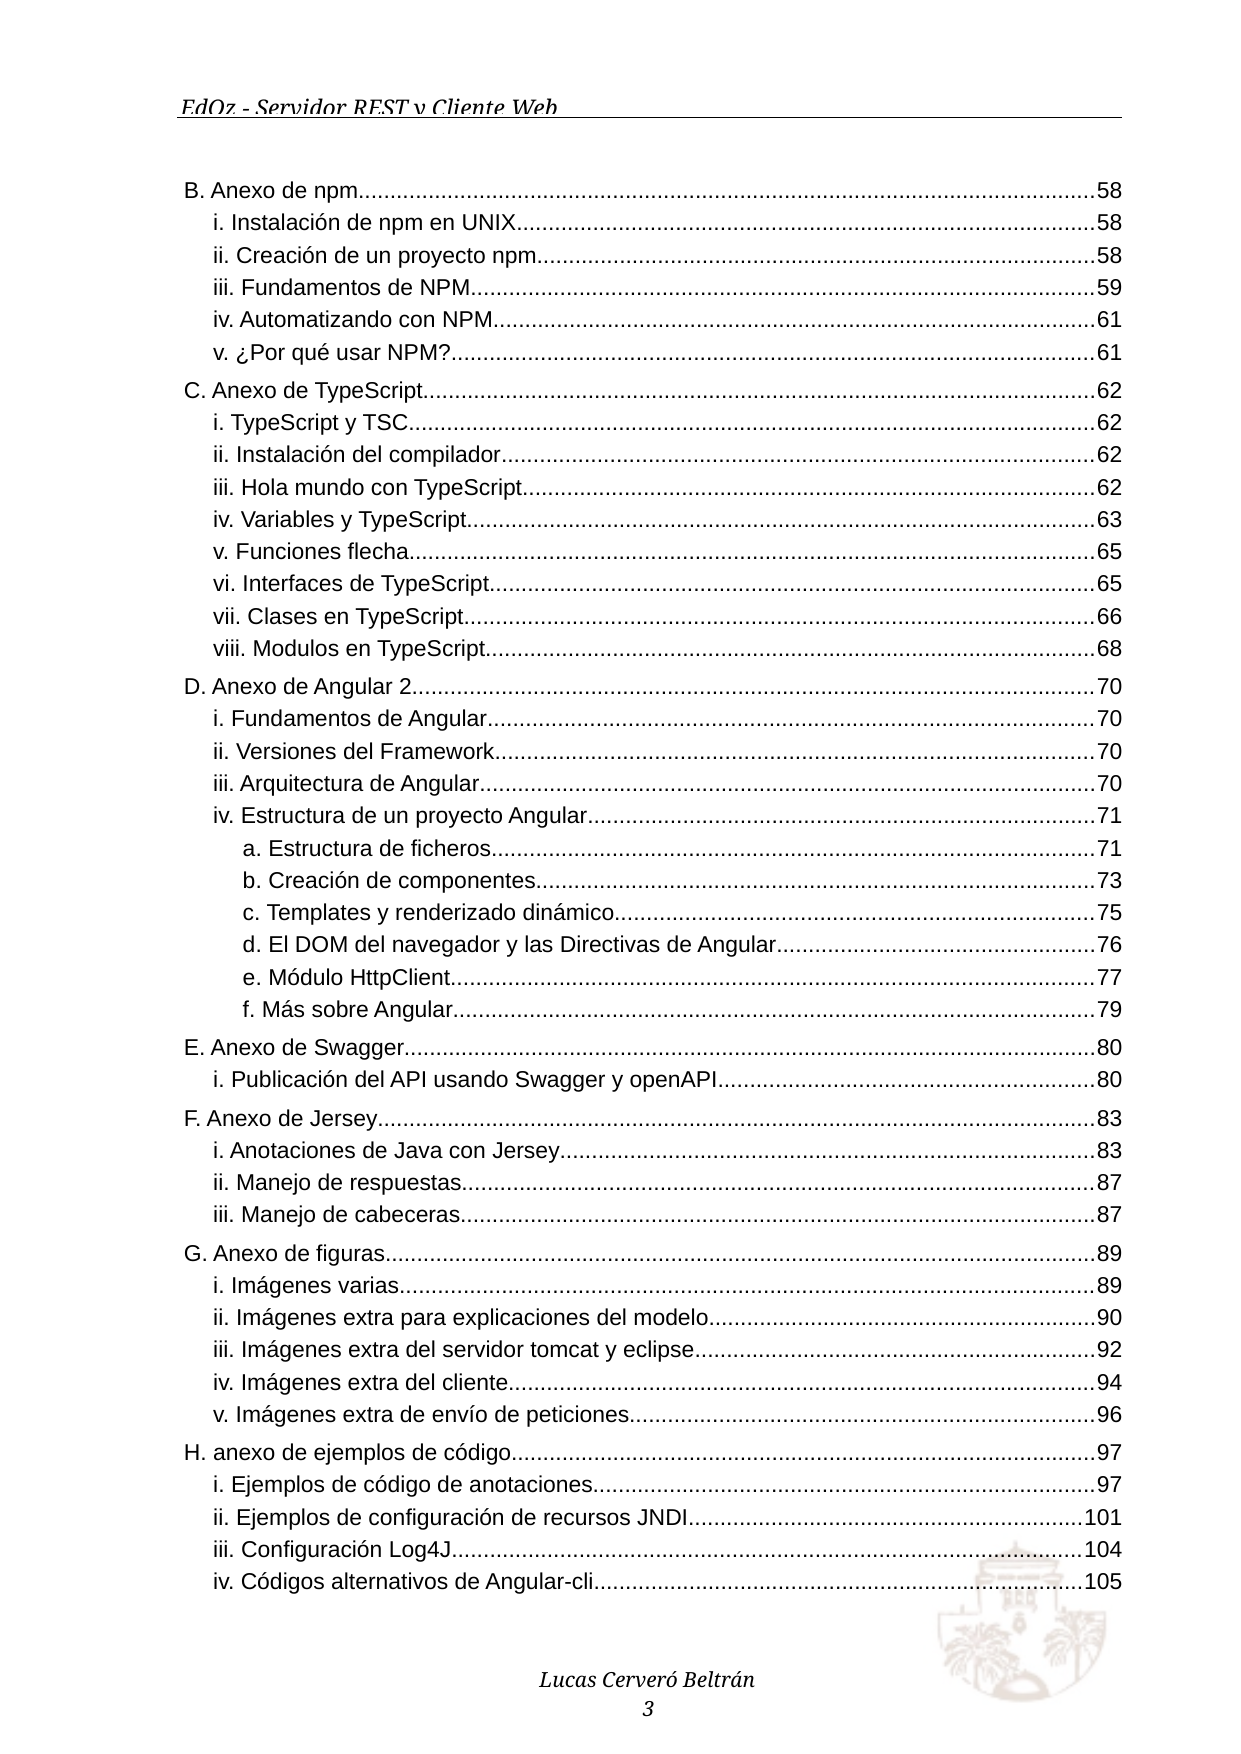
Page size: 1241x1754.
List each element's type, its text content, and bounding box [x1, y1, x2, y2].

text iii. Hola mundo con TypeScript 62 [207, 473, 1122, 500]
text vii. Clases en TypeScript 66 [207, 603, 1122, 629]
text D. Anexo de Angular 2 70 [177, 673, 1122, 699]
text F. Anexo de Jersey 83 [177, 1104, 1122, 1131]
text C. Anexo de TypeScript 62 [177, 377, 1122, 403]
text iii. Manejo de cabeceras 87 [207, 1201, 1122, 1228]
text v. Funciones flecha 65 [207, 538, 1122, 564]
text f. Más sobre Angular 79 [236, 996, 1122, 1022]
text v. ¿Por qué usar NPM? 61 [207, 338, 1122, 365]
text a. Estructura de ficheros 71 [236, 834, 1122, 861]
text ii. Imágenes extra para explicaciones del modelo 90 [207, 1304, 1122, 1331]
text iv. Automatizando con NPM 61 [207, 306, 1122, 333]
text viii. Modulos en TypeScript 68 [207, 635, 1122, 661]
text E. Anexo de Swagger 80 [177, 1034, 1122, 1061]
text ii. Creación de un proyecto npm 58 [207, 242, 1122, 268]
text d. El DOM del navegador y las Directivas de Angular 76 [236, 931, 1122, 958]
text i. Imágenes varias 89 [207, 1272, 1122, 1298]
text v. Imágenes extra de envío de peticiones 96 [207, 1401, 1122, 1427]
text i. Publicación del API usando Swagger y openAPI 80 [207, 1066, 1122, 1093]
text iv. Estructura de un proyecto Angular 71 [207, 802, 1122, 829]
text iii. Arquitectura de Angular 70 [207, 770, 1122, 796]
text iii. Fundamentos de NPM 59 [207, 274, 1122, 300]
text i. TypeScript y TSC 62 [207, 409, 1122, 435]
text ii. Ejemplos de configuración de recursos JNDI 101 [207, 1504, 1122, 1530]
text iv. Imágenes extra del cliente 94 [207, 1369, 1122, 1395]
text i. Fundamentos de Angular 70 [207, 705, 1122, 732]
text vi. Interfaces de TypeScript 65 [207, 570, 1122, 597]
text G. Anexo de figuras 89 [177, 1239, 1122, 1266]
text H. anexo de ejemplos de código 97 [177, 1439, 1122, 1466]
text c. Templates y renderizado dinámico 75 [236, 899, 1122, 926]
text b. Creación de componentes 73 [236, 867, 1122, 893]
text ii. Versiones del Framework 70 [207, 738, 1122, 764]
text i. Ejemplos de código de anotaciones 97 [207, 1471, 1122, 1498]
text i. Anotaciones de Java con Jersey 83 [207, 1137, 1122, 1163]
text e. Módulo HttpClient 77 [236, 964, 1122, 990]
text iii. Configuración Log4J 104 [207, 1536, 1122, 1562]
text iv. Variables y TypeScript 63 [207, 506, 1122, 532]
text iv. Códigos alternativos de Angular-cli 105 [207, 1568, 1122, 1595]
text iii. Imágenes extra del servidor tomcat y eclipse 92 [207, 1336, 1122, 1363]
text B. Anexo de npm 58 [177, 177, 1122, 203]
text i. Instalación de npm en UNIX 58 [207, 209, 1122, 236]
text ii. Manejo de respuestas 87 [207, 1169, 1122, 1196]
text ii. Instalación del compilador 62 [207, 441, 1122, 468]
